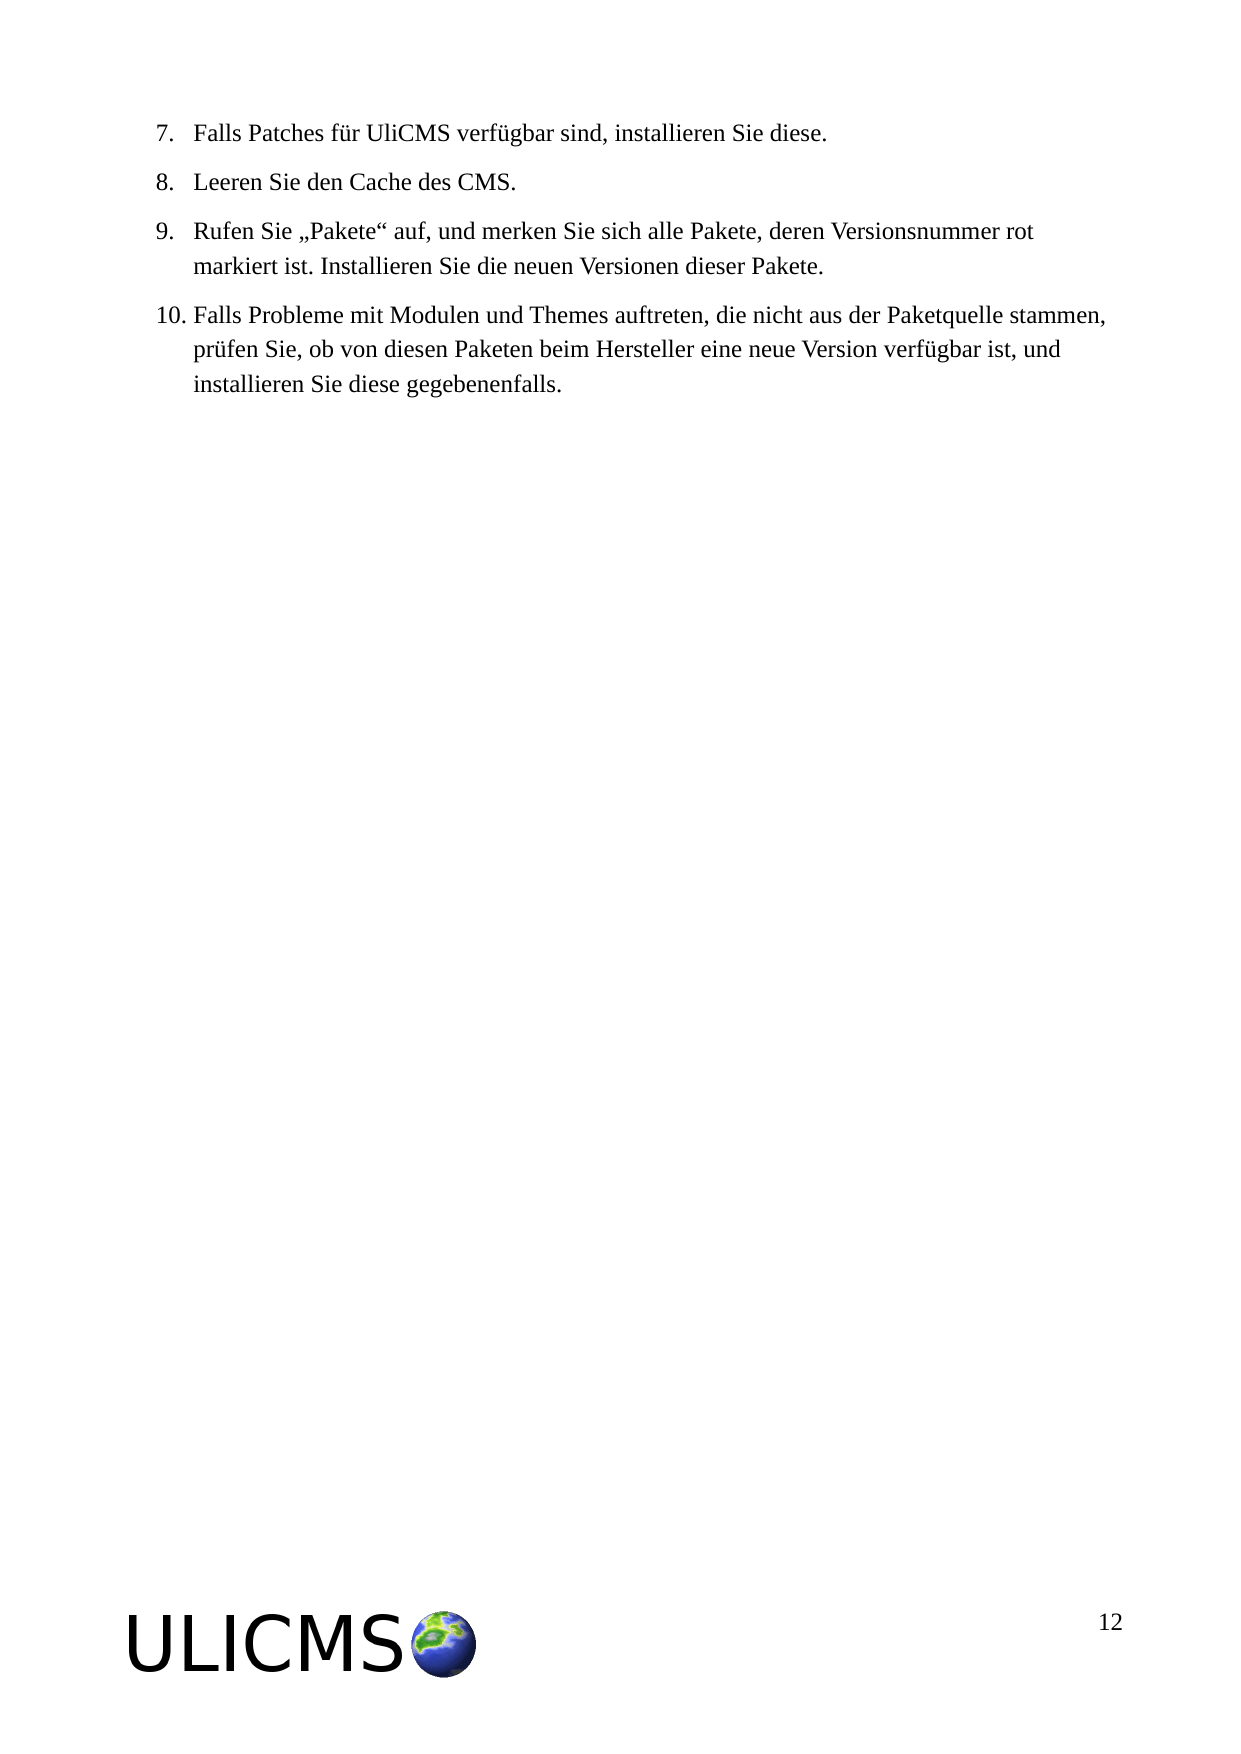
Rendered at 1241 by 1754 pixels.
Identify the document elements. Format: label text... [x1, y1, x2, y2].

list Falls Probleme mit Modulen und Themes auftreten, die nicht aus der Paketquelle stammen, prüfen Sie, ob von diesen Paketen beim Hersteller eine neue Version verfügbar ist, und installieren Sie diese gegebenenfalls. [156, 300, 1123, 397]
list Rufen Sie „Pakete“ auf, und merken Sie sich alle Pakete, deren Versionsnummer rot markiert ist. Installieren Sie die neuen Versionen dieser Pakete. [156, 216, 1123, 279]
picture [118, 1607, 479, 1681]
list Falls Patches für UliCMS verfügbar sind, installieren Sie diese. [156, 118, 1123, 147]
list Leeren Sie den Cache des CMS. [156, 167, 1123, 196]
